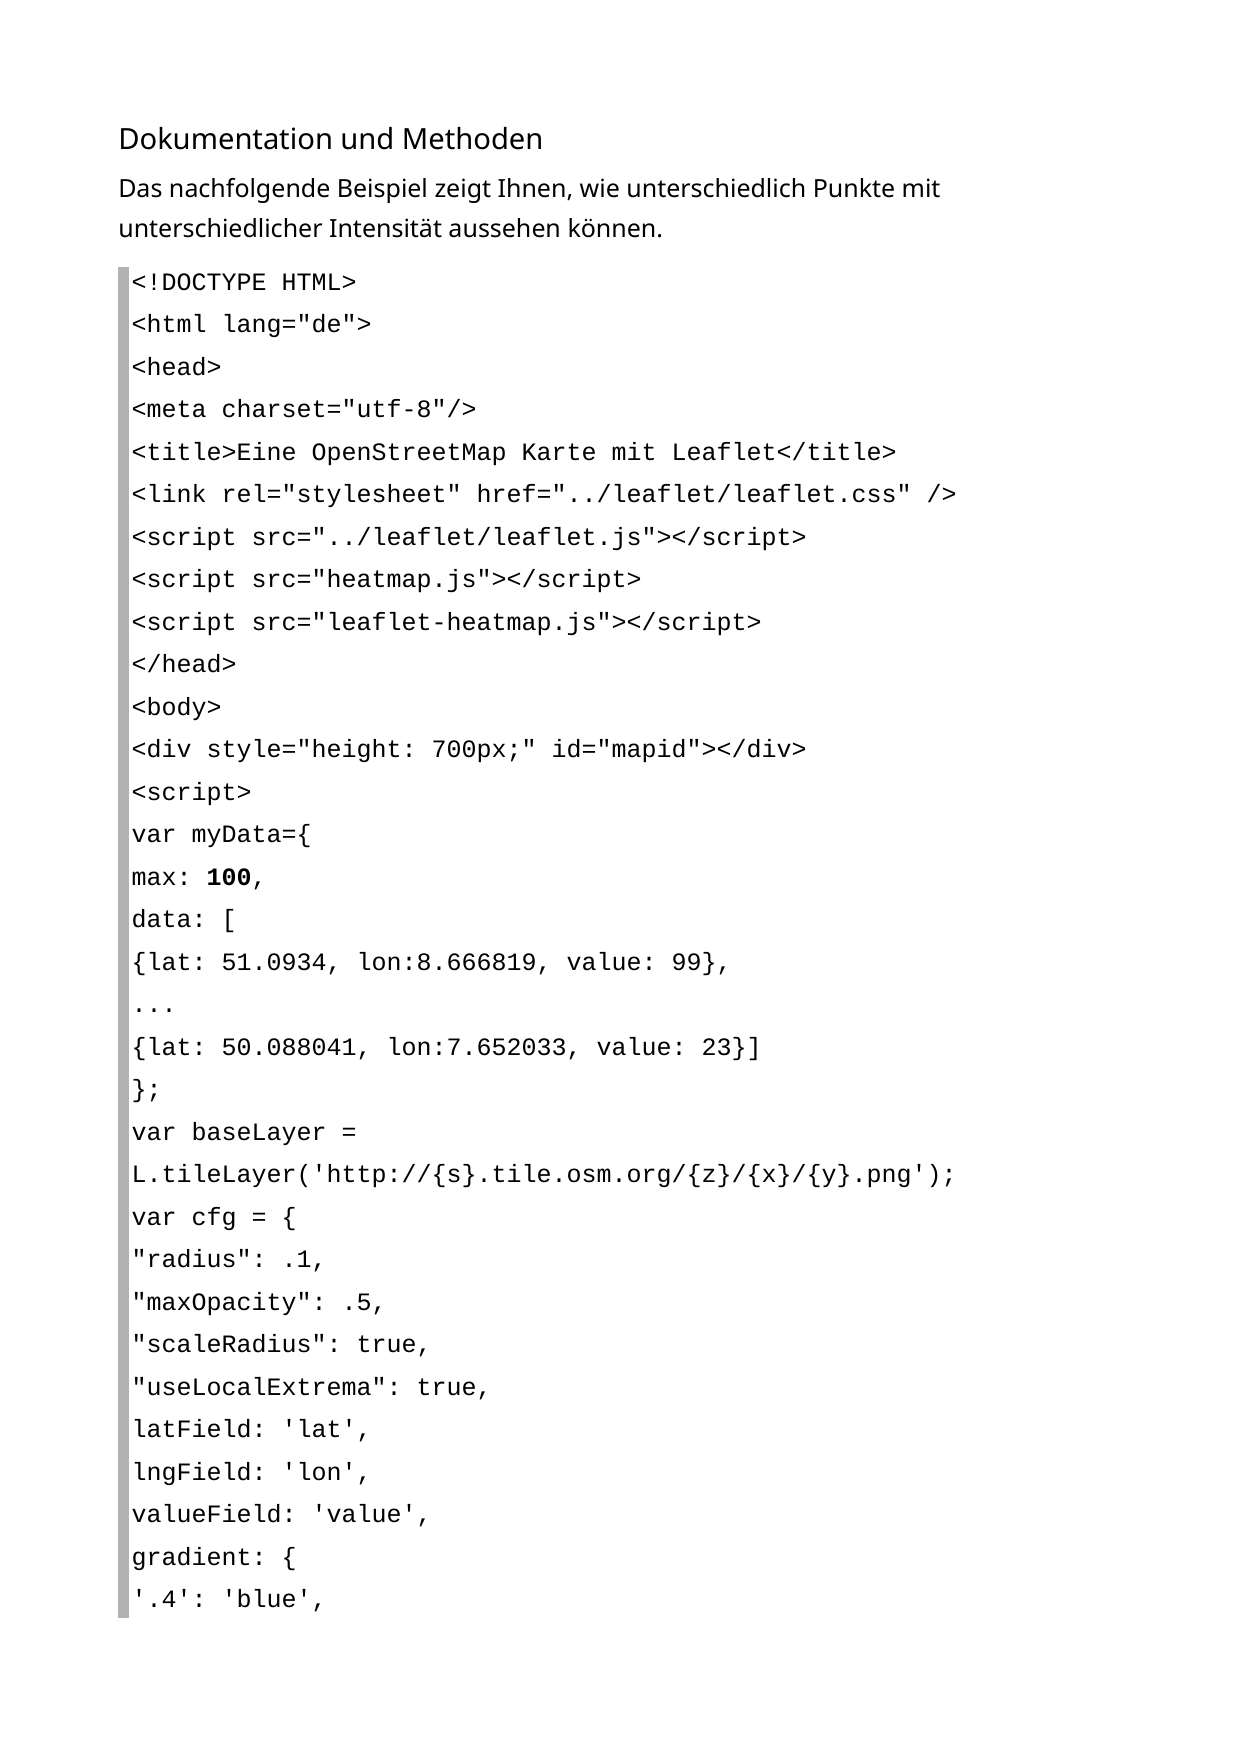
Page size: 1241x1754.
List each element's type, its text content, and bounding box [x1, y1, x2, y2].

text <!DOCTYPE HTML> [129, 267, 1122, 298]
text "maxOpacity": .5, [129, 1287, 1122, 1318]
text {lat: 50.088041, lon:7.652033, value: 23}] [129, 1032, 1122, 1063]
text "scaleRadius": true, [129, 1329, 1122, 1360]
text <script> [129, 777, 1122, 808]
text '.4': 'blue', [129, 1584, 1122, 1618]
text "radius": .1, [129, 1244, 1122, 1275]
text var baseLayer = L.tileLayer('http://{s}.tile.osm.org/{z}/{x}/{y}.png'); [129, 1117, 1122, 1190]
text <link rel="stylesheet" href="../leaflet/leaflet.css" /> [129, 479, 1122, 510]
subtitle Dokumentation und Methoden [118, 118, 1122, 158]
text </head> [129, 649, 1122, 680]
text valueField: 'value', [129, 1499, 1122, 1530]
text max: 100, [129, 862, 1122, 893]
text <body> [129, 692, 1122, 723]
text lngField: 'lon', [129, 1457, 1122, 1488]
text var myData={ [129, 819, 1122, 850]
text data: [ [129, 904, 1122, 935]
text <html lang="de"> [129, 309, 1122, 340]
text Das nachfolgende Beispiel zeigt Ihnen, wie unterschiedlich Punkte mit unterschiedlicher Intensität aussehen können. [118, 170, 1122, 245]
text latField: 'lat', [129, 1414, 1122, 1445]
text <script src="heatmap.js"></script> [129, 564, 1122, 595]
text {lat: 51.0934, lon:8.666819, value: 99}, [129, 947, 1122, 978]
text gradient: { [129, 1542, 1122, 1573]
text <script src="../leaflet/leaflet.js"></script> [129, 522, 1122, 553]
text var cfg = { [129, 1202, 1122, 1233]
text <title>Eine OpenStreetMap Karte mit Leaflet</title> [129, 437, 1122, 468]
text <head> [129, 352, 1122, 383]
text }; [129, 1074, 1122, 1105]
text <div style="height: 700px;" id="mapid"></div> [129, 734, 1122, 765]
text "useLocalExtrema": true, [129, 1372, 1122, 1403]
text <meta charset="utf-8"/> [129, 394, 1122, 425]
text ... [129, 989, 1122, 1020]
text <script src="leaflet-heatmap.js"></script> [129, 607, 1122, 638]
